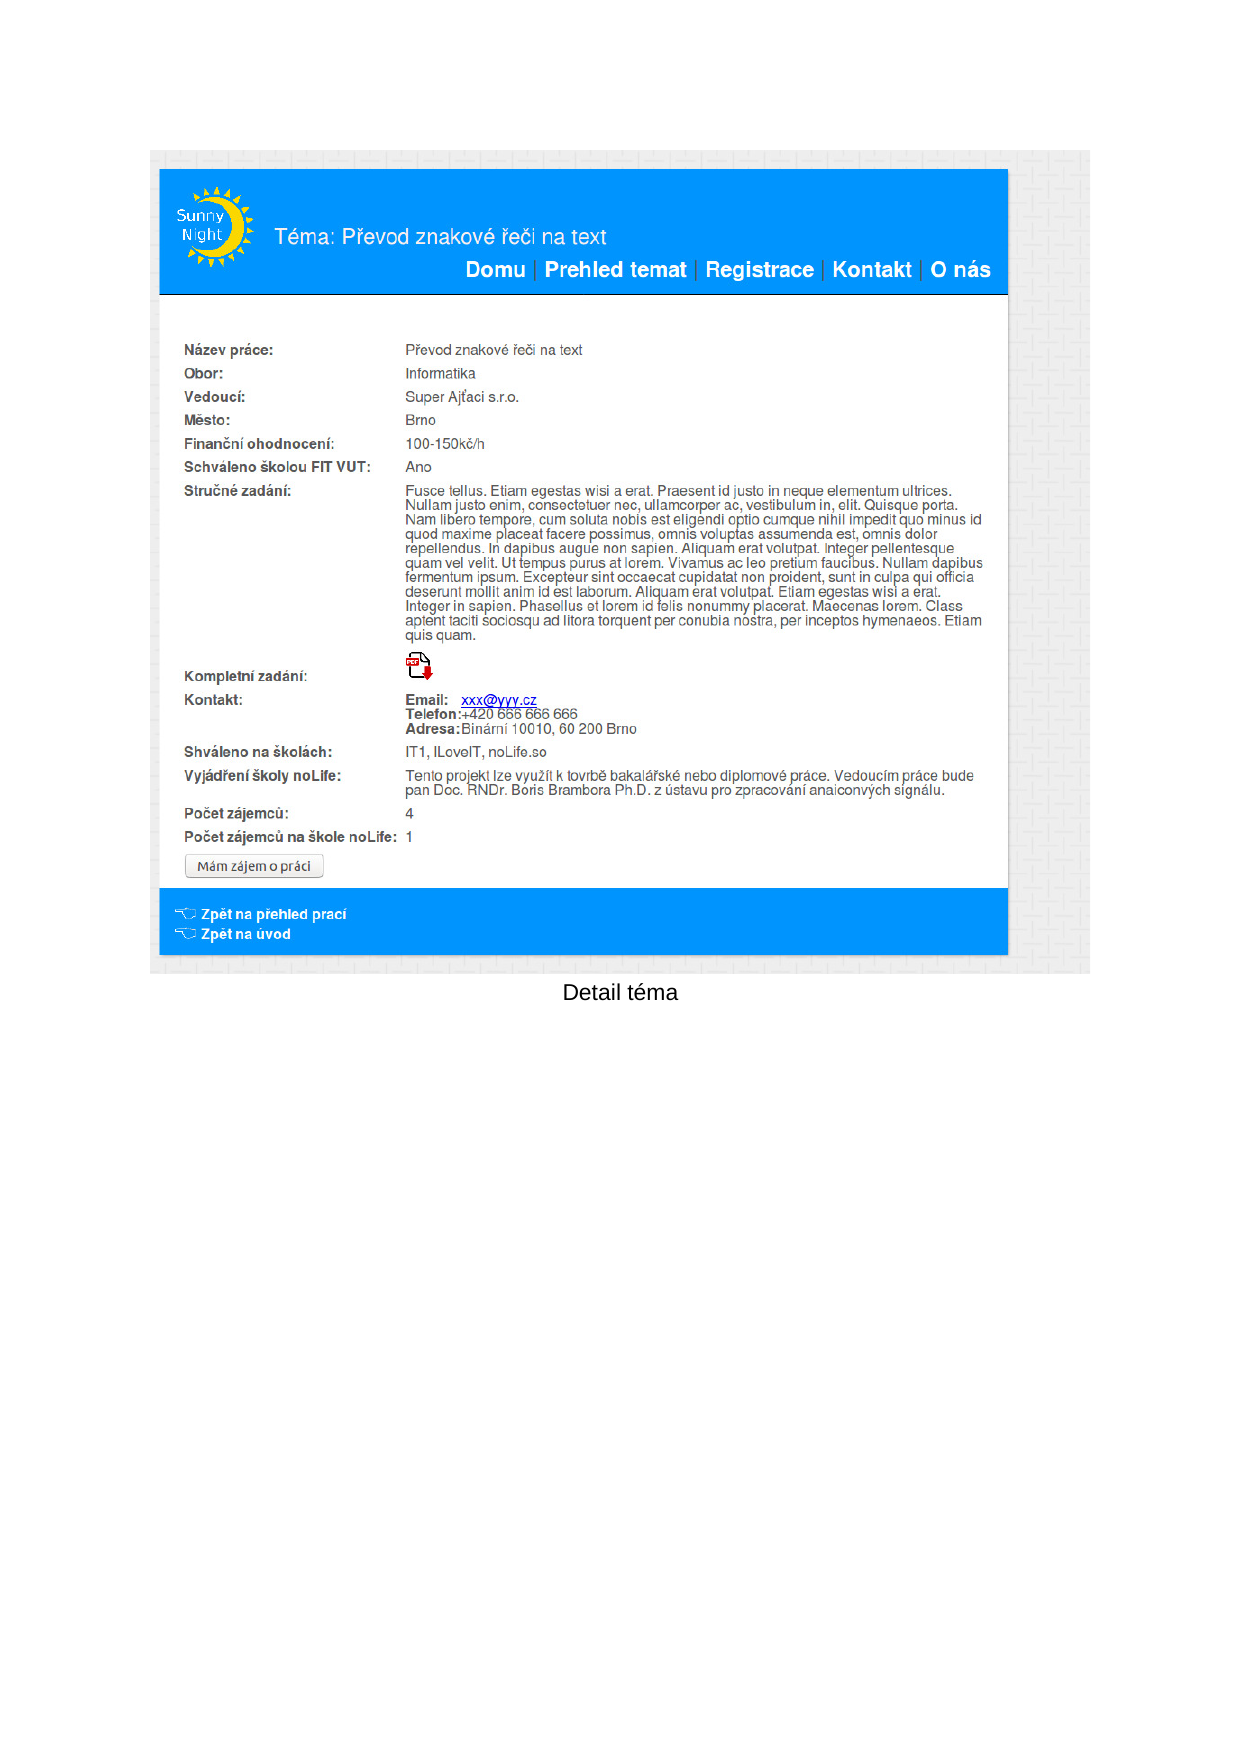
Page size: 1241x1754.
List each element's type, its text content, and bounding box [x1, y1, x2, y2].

text Detail téma [150, 974, 1090, 1006]
picture [150, 150, 1091, 974]
